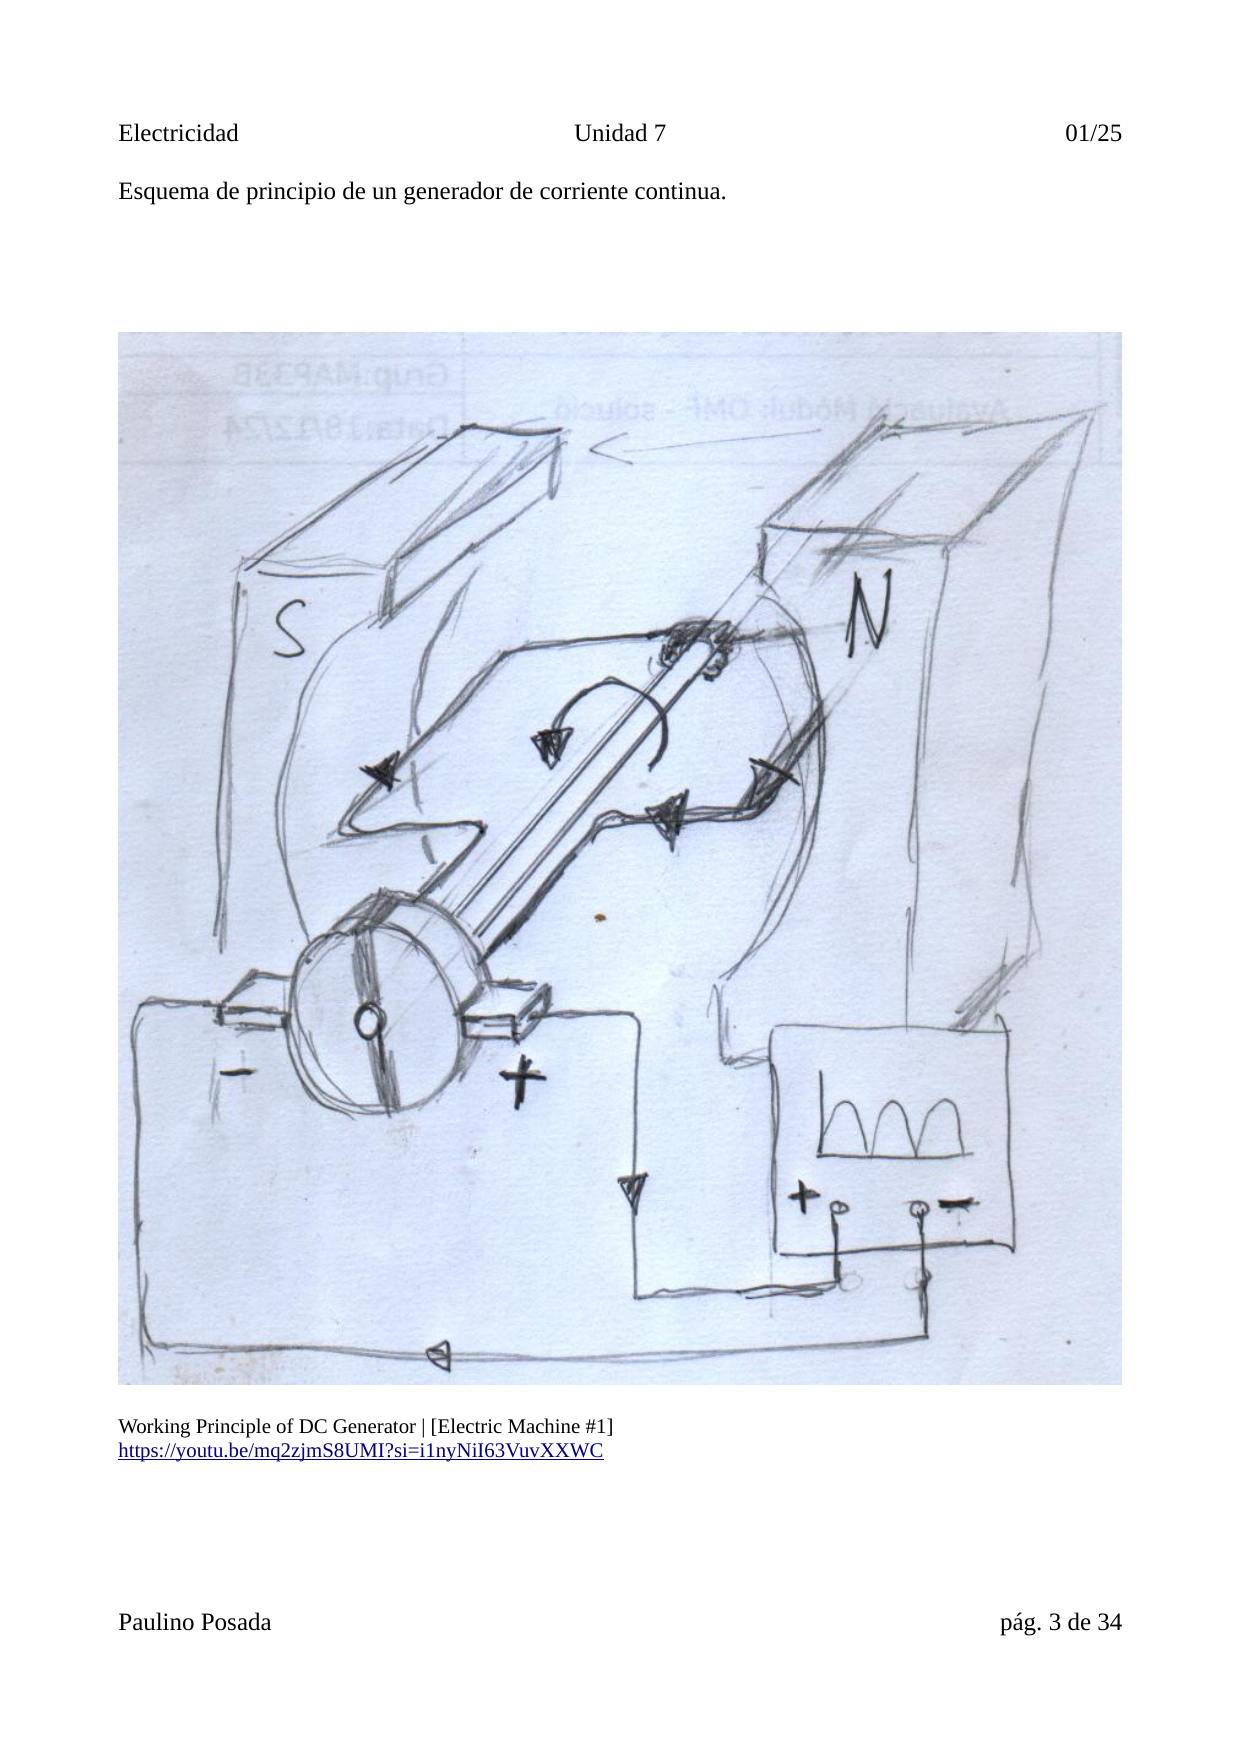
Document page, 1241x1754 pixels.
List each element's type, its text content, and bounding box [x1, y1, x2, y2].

text Working Principle of DC Generator | [Electric Machine #1] [118, 1414, 1122, 1438]
text Esquema de principio de un generador de corriente continua. [118, 176, 1122, 205]
text https://youtu.be/mq2zjmS8UMI?si=i1nyNiI63VuvXXWC [118, 1438, 1122, 1462]
picture [118, 332, 1123, 1385]
